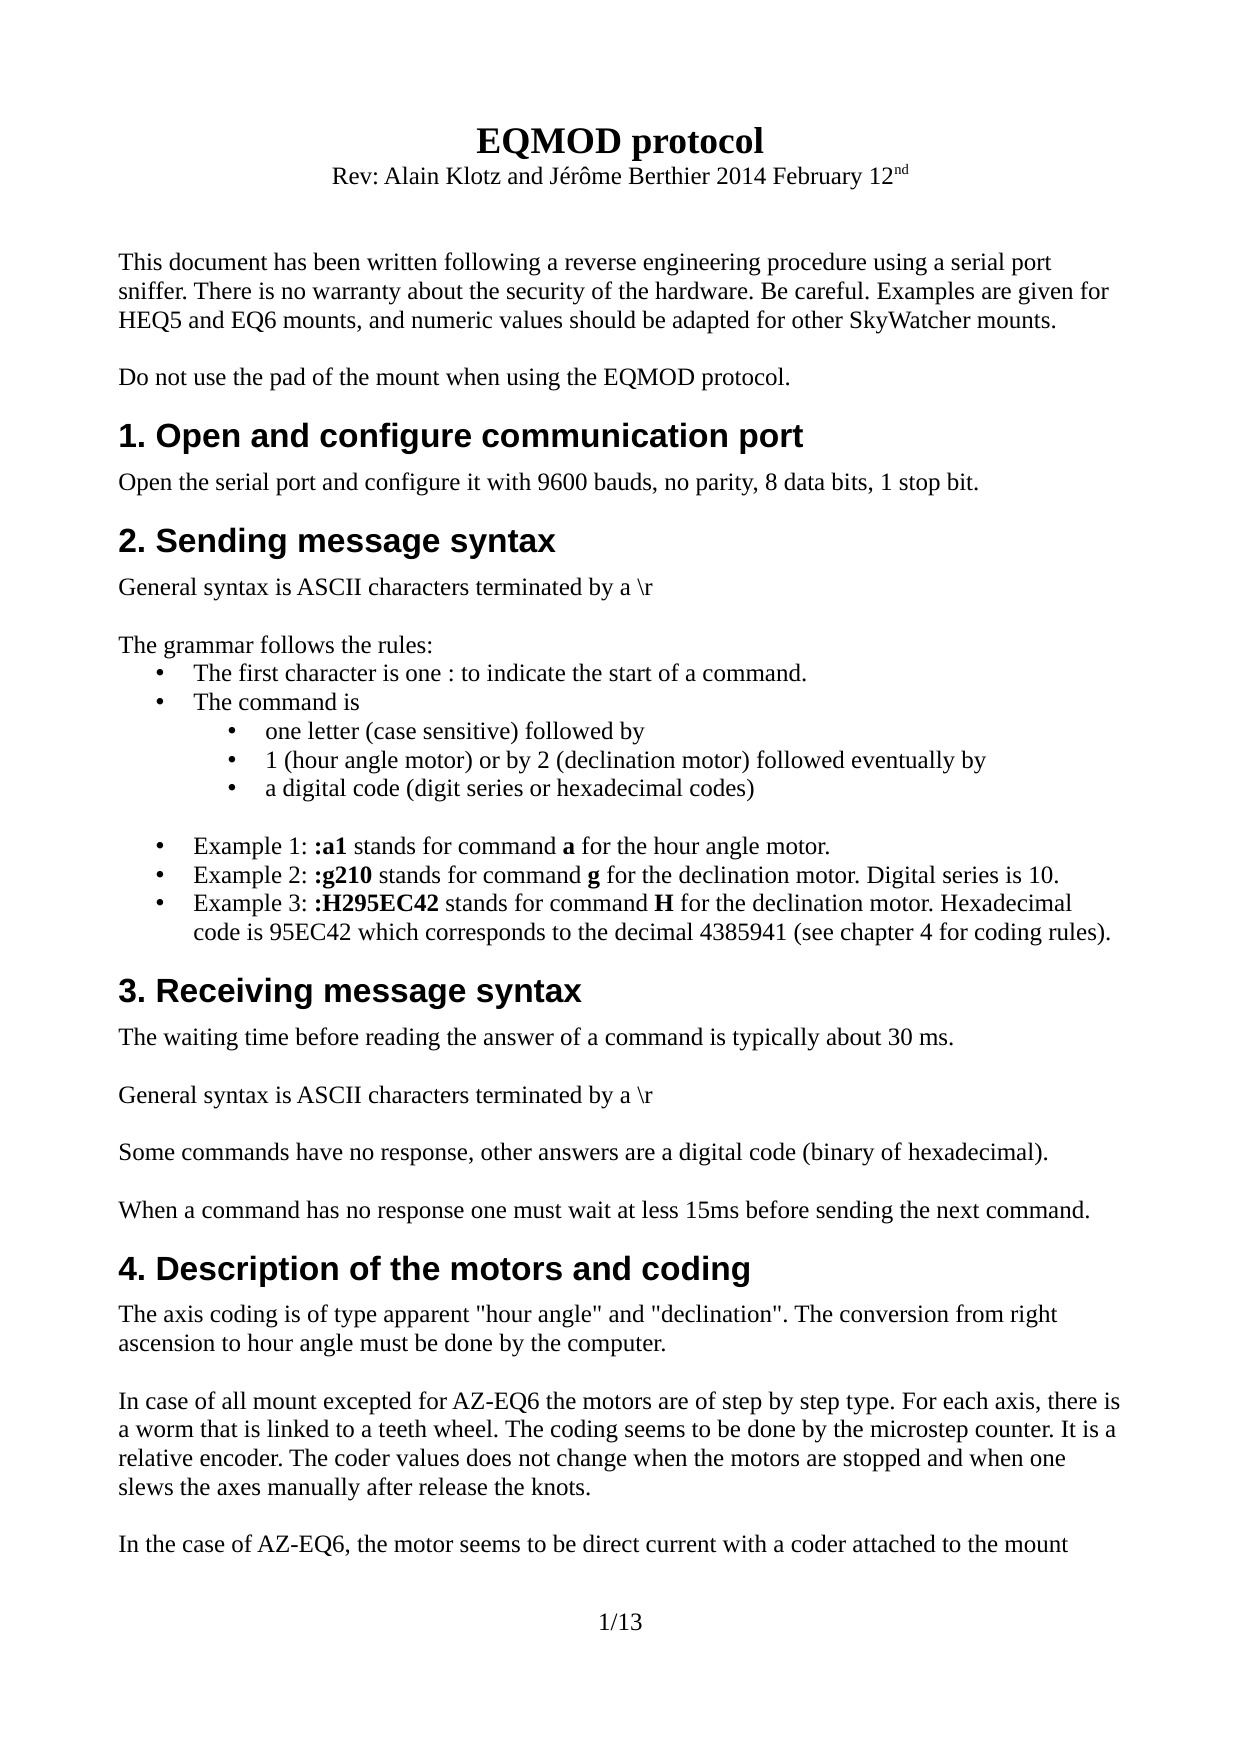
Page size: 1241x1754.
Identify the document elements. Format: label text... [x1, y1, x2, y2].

text Do not use the pad of the mount when using the EQMOD protocol. [118, 362, 1122, 391]
list The command is [156, 687, 1122, 716]
text Some commands have no response, other answers are a digital code (binary of hexadecimal). [118, 1137, 1122, 1166]
text When a command has no response one must wait at less 15ms before sending the next command. [118, 1195, 1122, 1223]
list Example 2: :g210 stands for command g for the declination motor. Digital series is 10. [156, 860, 1122, 888]
list Example 3: :H295EC42 stands for command H for the declination motor. Hexadecimal code is 95EC42 which corresponds to the decimal 4385941 (see chapter 4 for coding rules). [156, 888, 1122, 946]
subtitle 1. Open and configure communication port [118, 416, 1122, 455]
text In case of all mount excepted for AZ-EQ6 the motors are of step by step type. For each axis, there is a worm that is linked to a teeth wheel. The coding seems to be done by the microstep counter. It is a relative encoder. The coder values does not change when the motors are stopped and when one slews the axes manually after release the knots. [118, 1386, 1122, 1501]
list The first character is one : to indicate the start of a command. [156, 658, 1122, 687]
text Open the serial port and configure it with 9600 bauds, no parity, 8 data bits, 1 stop bit. [118, 467, 1122, 496]
text EQMOD protocol [118, 118, 1122, 161]
list Example 1: :a1 stands for command a for the hour angle motor. [156, 831, 1122, 860]
text The grammar follows the rules: [118, 630, 1122, 658]
text General syntax is ASCII characters terminated by a \r [118, 1080, 1122, 1108]
list 1 (hour angle motor) or by 2 (declination motor) followed eventually by [228, 745, 1122, 773]
subtitle 4. Description of the motors and coding [118, 1248, 1122, 1287]
text The waiting time before reading the answer of a command is typically about 30 ms. [118, 1022, 1122, 1051]
text Rev: Alain Klotz and Jérôme Berthier 2014 February 12nd [118, 161, 1122, 190]
text General syntax is ASCII characters terminated by a \r [118, 572, 1122, 601]
list one letter (case sensitive) followed by [228, 716, 1122, 745]
subtitle 2. Sending message syntax [118, 521, 1122, 560]
text In the case of AZ-EQ6, the motor seems to be direct current with a coder attached to the mount [118, 1529, 1122, 1558]
list a digital code (digit series or hexadecimal codes) [228, 773, 1122, 802]
text The axis coding is of type apparent "hour angle" and "declination". The conversion from right ascension to hour angle must be done by the computer. [118, 1299, 1122, 1357]
text This document has been written following a reverse engineering procedure using a serial port sniffer. There is no warranty about the security of the hardware. Be careful. Examples are given for HEQ5 and EQ6 mounts, and numeric values should be adapted for other SkyWatcher mounts. [118, 247, 1122, 334]
subtitle 3. Receiving message syntax [118, 971, 1122, 1010]
